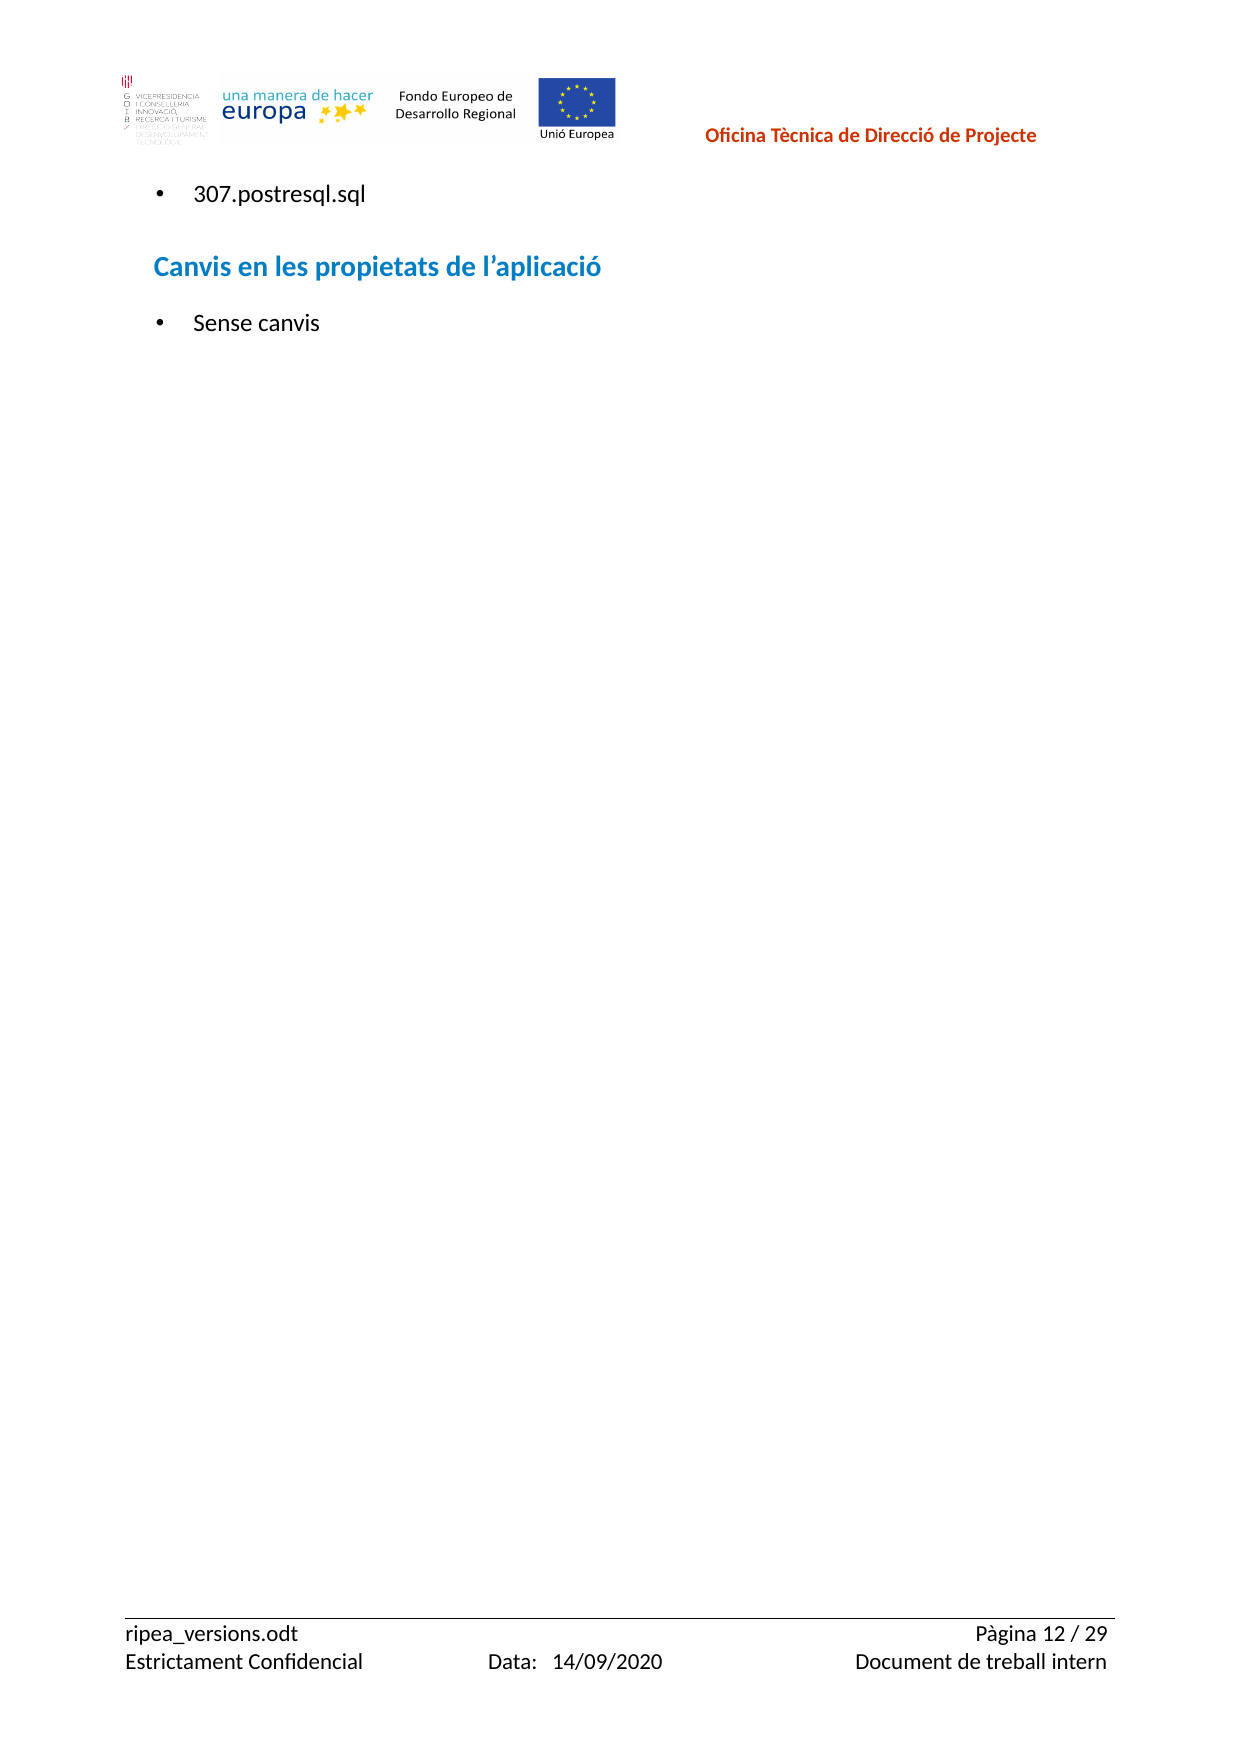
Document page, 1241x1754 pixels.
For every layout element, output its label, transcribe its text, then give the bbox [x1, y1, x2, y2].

list Sense canvis [156, 307, 1122, 338]
picture [219, 73, 621, 147]
subtitle Canvis en les propietats de l’aplicació [153, 248, 1122, 283]
picture [118, 73, 213, 147]
list 307.postresql.sql [156, 178, 1122, 208]
